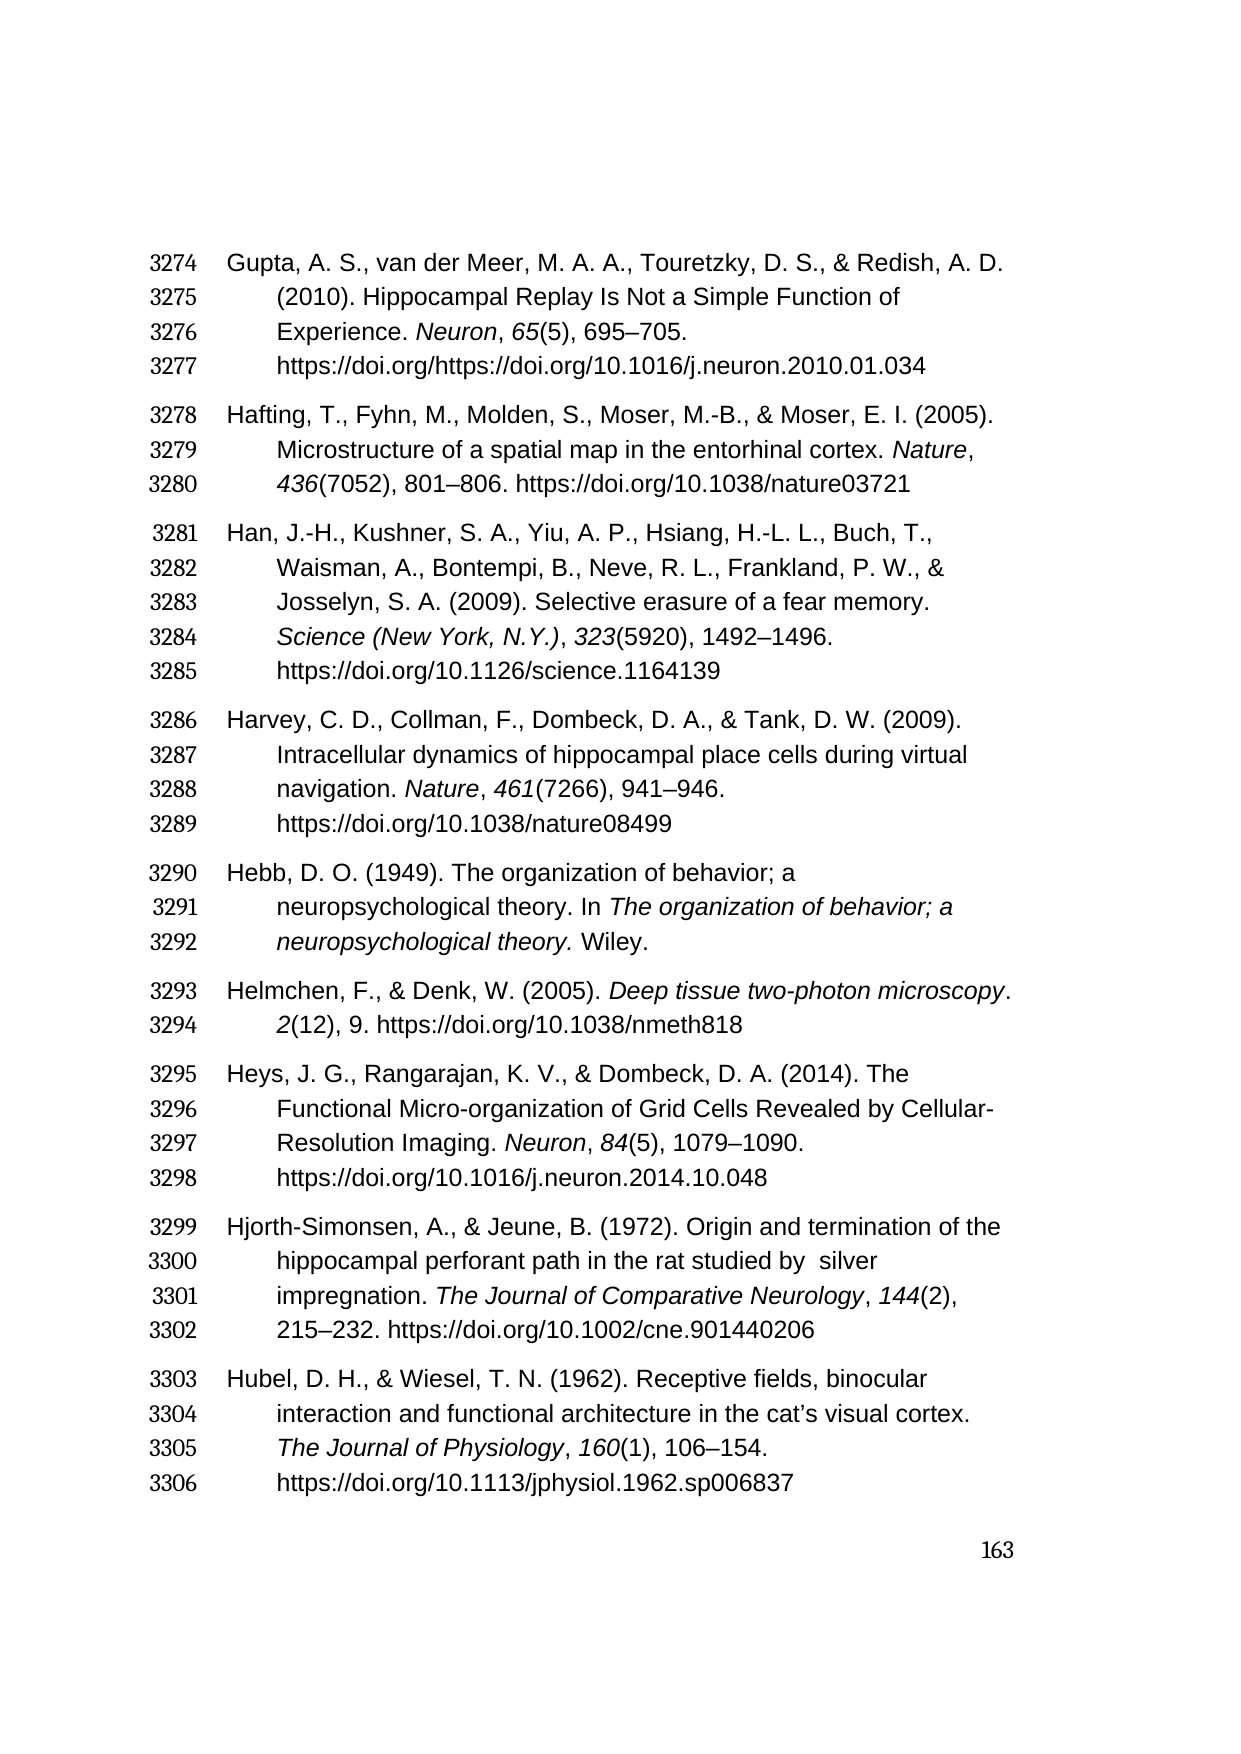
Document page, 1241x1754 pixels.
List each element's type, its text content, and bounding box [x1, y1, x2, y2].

text Hjorth-Simonsen, A., & Jeune, B. (1972). Origin and termination of the hippocampal perforant path in the rat studied by silver impregnation. The Journal of Comparative Neurology, 144(2), 215–232. https://doi.org/10.1002/cne.901440206 [226, 1212, 1014, 1344]
text Helmchen, F., & Denk, W. (2005). Deep tissue two-photon microscopy. 2(12), 9. https://doi.org/10.1038/nmeth818 [226, 976, 1014, 1039]
text Han, J.-H., Kushner, S. A., Yiu, A. P., Hsiang, H.-L. L., Buch, T., Waisman, A., Bontempi, B., Neve, R. L., Frankland, P. W., & Josselyn, S. A. (2009). Selective erasure of a fear memory. Science (New York, N.Y.), 323(5920), 1492–1496. https://doi.org/10.1126/science.1164139 [226, 518, 1014, 685]
text Hafting, T., Fyhn, M., Molden, S., Moser, M.-B., & Moser, E. I. (2005). Microstructure of a spatial map in the entorhinal cortex. Nature, 436(7052), 801–806. https://doi.org/10.1038/nature03721 [226, 400, 1014, 498]
text Hubel, D. H., & Wiesel, T. N. (1962). Receptive fields, binocular interaction and functional architecture in the cat’s visual cortex. The Journal of Physiology, 160(1), 106–154. https://doi.org/10.1113/jphysiol.1962.sp006837 [226, 1364, 1014, 1496]
text Gupta, A. S., van der Meer, M. A. A., Touretzky, D. S., & Redish, A. D. (2010). Hippocampal Replay Is Not a Simple Function of Experience. Neuron, 65(5), 695–705. https://doi.org/https://doi.org/10.1016/j.neuron.2010.01.034 [226, 248, 1014, 380]
text Harvey, C. D., Collman, F., Dombeck, D. A., & Tank, D. W. (2009). Intracellular dynamics of hippocampal place cells during virtual navigation. Nature, 461(7266), 941–946. https://doi.org/10.1038/nature08499 [226, 705, 1014, 837]
text Heys, J. G., Rangarajan, K. V., & Dombeck, D. A. (2014). The Functional Micro-organization of Grid Cells Revealed by Cellular-Resolution Imaging. Neuron, 84(5), 1079–1090. https://doi.org/10.1016/j.neuron.2014.10.048 [226, 1059, 1014, 1191]
text Hebb, D. O. (1949). The organization of behavior; a neuropsychological theory. In The organization of behavior; a neuropsychological theory. Wiley. [226, 858, 1014, 955]
